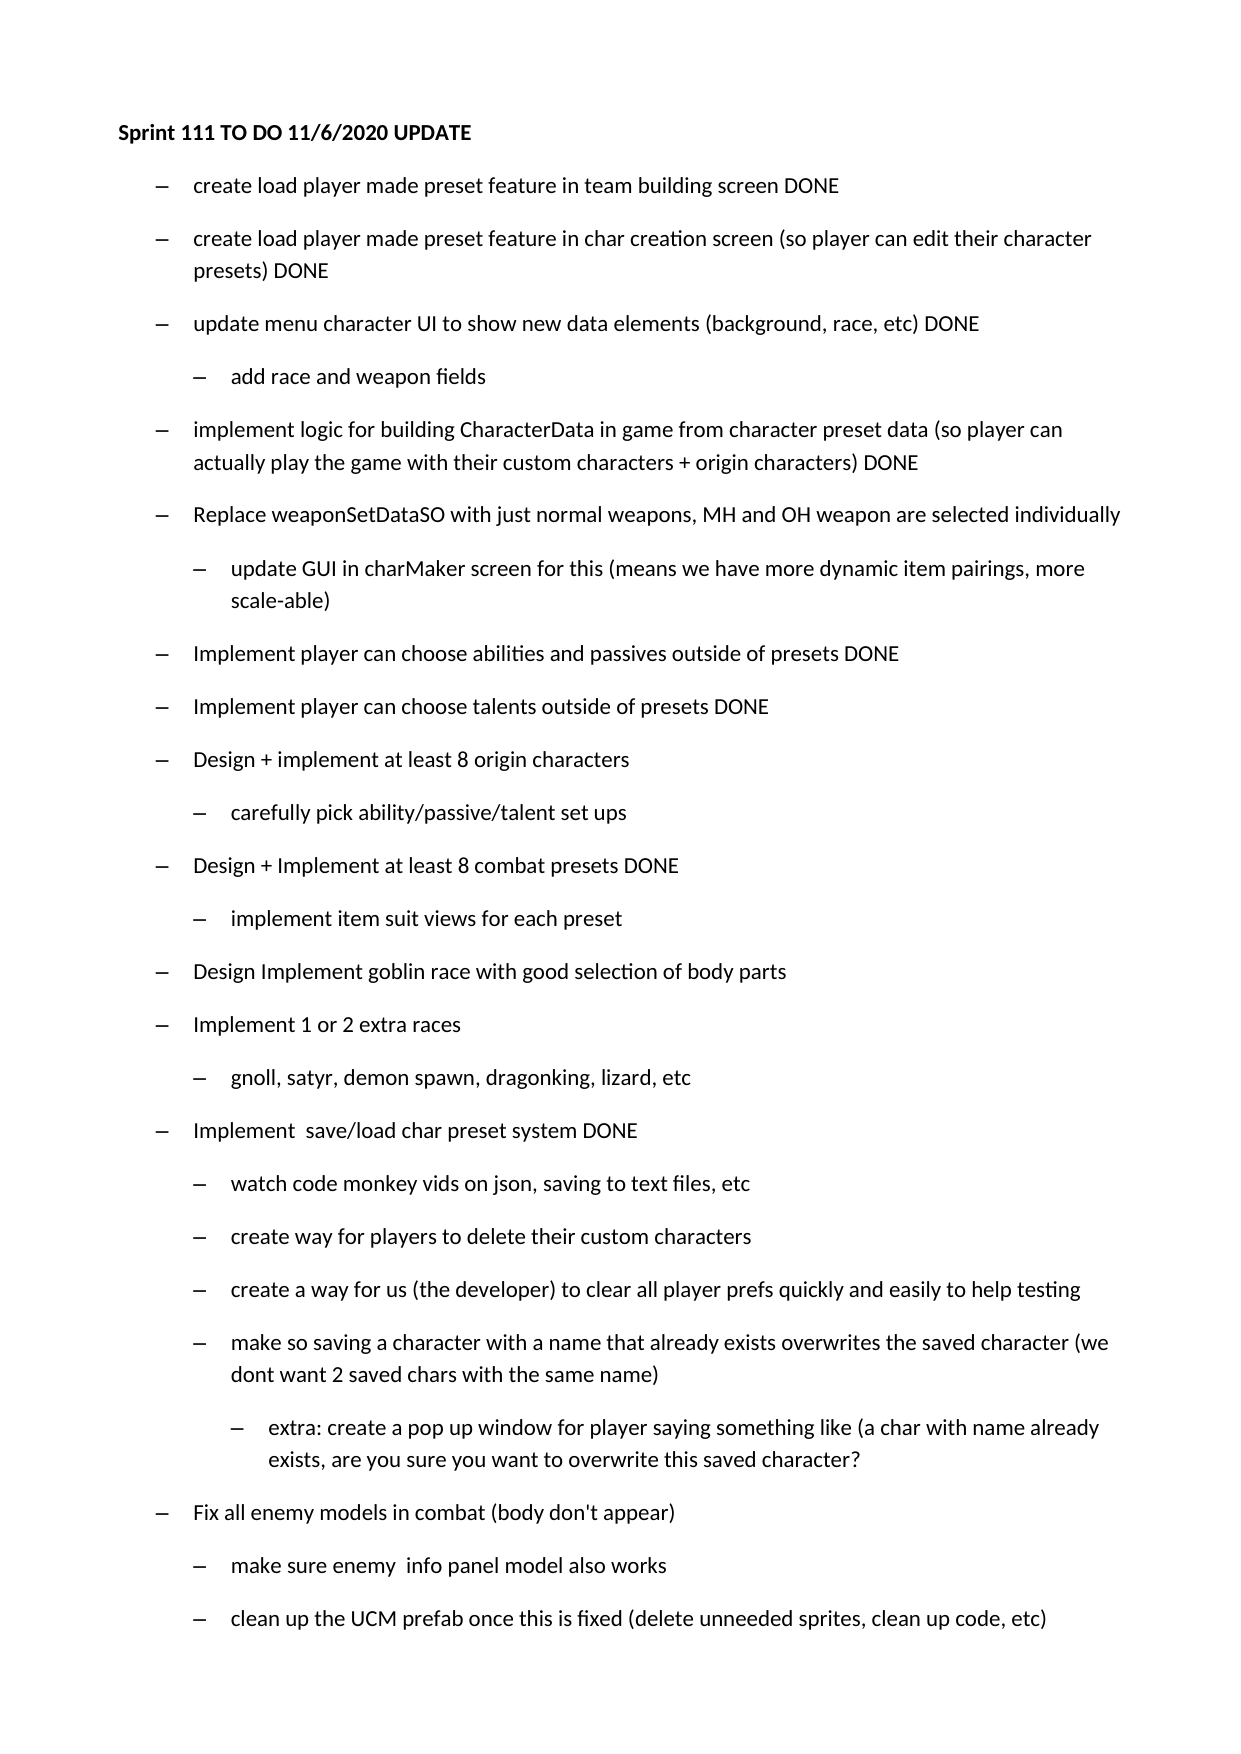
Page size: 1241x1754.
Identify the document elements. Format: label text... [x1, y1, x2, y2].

list make sure enemy info panel model also works [193, 1552, 1122, 1579]
list gnoll, satyr, demon spawn, dragonking, lizard, etc [193, 1063, 1122, 1091]
list Replace weaponSetDataSO with just normal weapons, MH and OH weapon are selected individually [156, 501, 1122, 529]
text Sprint 111 TO DO 11/6/2020 UPDATE [118, 118, 1122, 146]
list Implement save/load char preset system DONE [156, 1116, 1122, 1144]
list implement logic for building CharacterData in game from character preset data (so player can actually play the game with their custom characters + origin characters) DONE [156, 415, 1122, 476]
list Design Implement goblin race with good selection of body parts [156, 957, 1122, 985]
list create a way for us (the developer) to clear all player prefs quickly and easily to help testing [193, 1275, 1122, 1303]
list make so saving a character with a name that already exists overwrites the saved character (we dont want 2 saved chars with the same name) [193, 1328, 1122, 1388]
list update menu character UI to show new data elements (background, race, etc) DONE [156, 309, 1122, 337]
list update GUI in charMaker screen for this (means we have more dynamic item pairings, more scale-able) [193, 554, 1122, 614]
list Implement 1 or 2 extra races [156, 1010, 1122, 1038]
list extra: create a pop up window for player saying something like (a char with name already exists, are you sure you want to overwrite this saved character? [231, 1413, 1122, 1473]
list clean up the UCM prefab once this is fixed (delete unneeded sprites, clean up code, etc) [193, 1604, 1122, 1633]
list create way for players to delete their custom characters [193, 1222, 1122, 1250]
list implement item suit views for each preset [193, 904, 1122, 932]
list create load player made preset feature in char creation screen (so player can edit their character presets) DONE [156, 224, 1122, 284]
list Fix all enemy models in combat (body don't appear) [156, 1498, 1122, 1527]
list Implement player can choose abilities and passives outside of presets DONE [156, 639, 1122, 667]
list Design + implement at least 8 origin characters [156, 745, 1122, 773]
list add race and weapon fields [193, 362, 1122, 390]
list Implement player can choose talents outside of presets DONE [156, 692, 1122, 720]
list carefully pick ability/passive/talent set ups [193, 798, 1122, 826]
list create load player made preset feature in team building screen DONE [156, 171, 1122, 199]
list watch code monkey vids on json, saving to text files, etc [193, 1169, 1122, 1197]
list Design + Implement at least 8 combat presets DONE [156, 851, 1122, 879]
